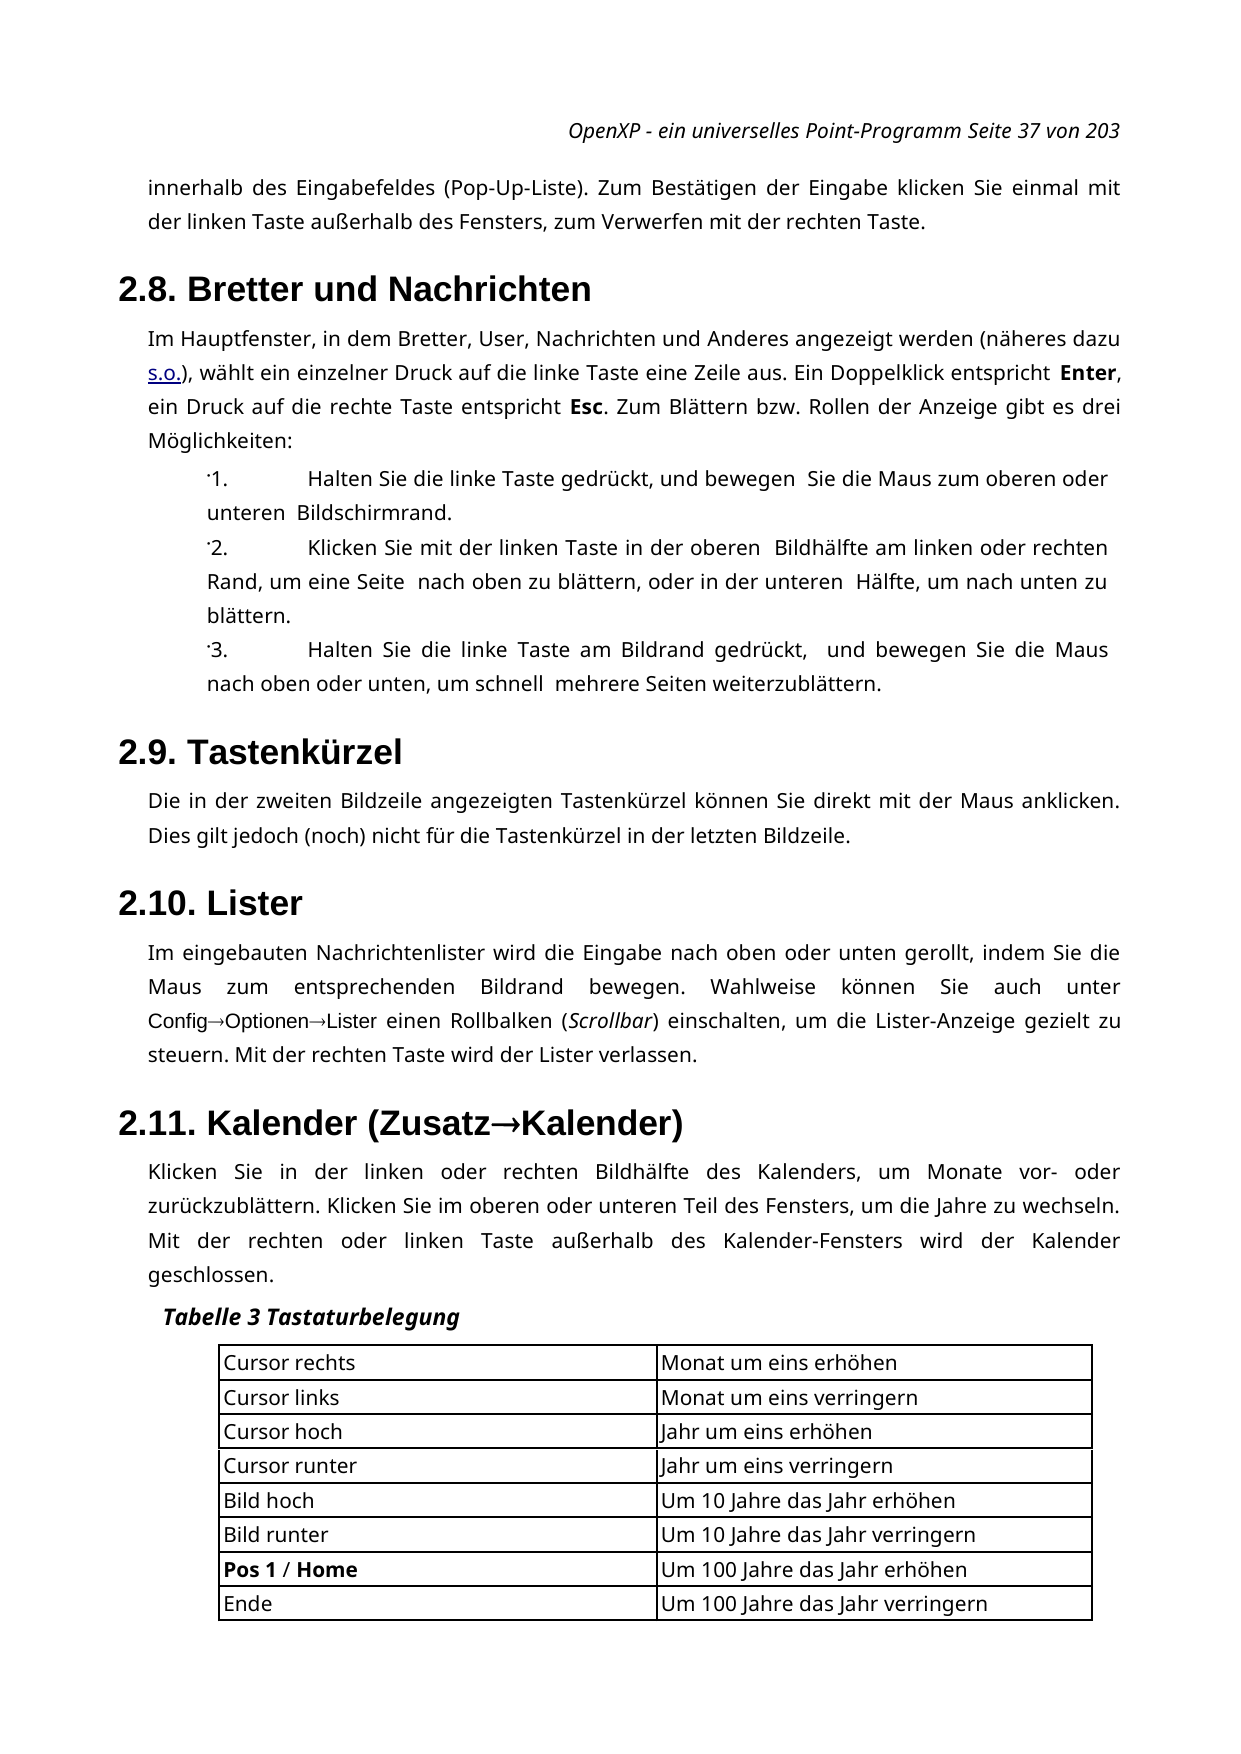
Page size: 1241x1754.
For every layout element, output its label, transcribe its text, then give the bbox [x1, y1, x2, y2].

subtitle 2.10. Lister [118, 876, 1122, 923]
table_header Cursor rechts [220, 1346, 656, 1379]
table_cell Um 100 Jahre das Jahr erhöhen [658, 1553, 1091, 1585]
table_cell Cursor links [220, 1381, 656, 1413]
table_cell Jahr um eins erhöhen [658, 1415, 1091, 1447]
table_header Monat um eins erhöhen [658, 1346, 1091, 1379]
list 2. Klicken Sie mit der linken Taste in der oberen Bildhälfte am linken oder rechten Rand, um eine Seite nach oben zu blättern, oder in der unteren Hälfte, um nach unten zu blättern. [177, 532, 1110, 629]
subtitle 2.8. Bretter und Nachrichten [118, 262, 1122, 309]
subtitle 2.9. Tastenkürzel [118, 725, 1122, 772]
list 1. Halten Sie die linke Taste gedrückt, und bewegen Sie die Maus zum oberen oder unteren Bildschirmrand. [177, 464, 1110, 526]
table_cell Cursor hoch [220, 1415, 656, 1447]
text Klicken Sie in der linken oder rechten Bildhälfte des Kalenders, um Monate vor- oder zurückzublättern. Klicken Sie im oberen oder unteren Teil des Fensters, um die Jahre zu wechseln. Mit der rechten oder linken Taste außerhalb des Kalender-Fensters wird der Kalender geschlossen. [148, 1157, 1122, 1288]
table_cell Bild runter [220, 1518, 656, 1551]
text Im eingebauten Nachrichtenlister wird die Eingabe nach oben oder unten gerollt, indem Sie die Maus zum entsprechenden Bildrand bewegen. Wahlweise können Sie auch unter Config®Optionen®Lister einen Rollbalken (Scrollbar) einschalten, um die Lister-Anzeige gezielt zu steuern. Mit der rechten Taste wird der Lister verlassen. [148, 938, 1122, 1069]
text innerhalb des Eingabefeldes (Pop-Up-Liste). Zum Bestätigen der Eingabe klicken Sie einmal mit der linken Taste außerhalb des Fensters, zum Verwerfen mit der rechten Taste. [148, 173, 1122, 235]
table_cell Um 100 Jahre das Jahr verringern [658, 1587, 1091, 1619]
table_cell Cursor runter [220, 1450, 656, 1482]
table_cell Um 10 Jahre das Jahr verringern [658, 1518, 1091, 1551]
table_cell Ende [220, 1587, 656, 1619]
table_cell Bild hoch [220, 1484, 656, 1516]
text Die in der zweiten Bildzeile angezeigten Tastenkürzel können Sie direkt mit der Maus anklicken. Dies gilt jedoch (noch) nicht für die Tastenkürzel in der letzten Bildzeile. [148, 786, 1122, 849]
table_cell Pos 1 / Home [220, 1553, 656, 1585]
text Im Hauptfenster, in dem Bretter, User, Nachrichten und Anderes angezeigt werden (näheres dazu s.o.), wählt ein einzelner Druck auf die linke Taste eine Zeile aus. Ein Doppelklick entspricht Enter, ein Druck auf die rechte Taste entspricht Esc. Zum Blättern bzw. Rollen der Anzeige gibt es drei Möglichkeiten: [148, 324, 1122, 455]
list 3. Halten Sie die linke Taste am Bildrand gedrückt, und bewegen Sie die Maus nach oben oder unten, um schnell mehrere Seiten weiterzublättern. [177, 635, 1110, 698]
table_cell Jahr um eins verringern [658, 1450, 1091, 1482]
table_cell Um 10 Jahre das Jahr erhöhen [658, 1484, 1091, 1516]
table_cell Monat um eins verringern [658, 1381, 1091, 1413]
subtitle 2.11. Kalender (Zusatz®Kalender) [118, 1096, 1122, 1142]
text Tabelle 3 Tastaturbelegung [162, 1301, 1122, 1332]
